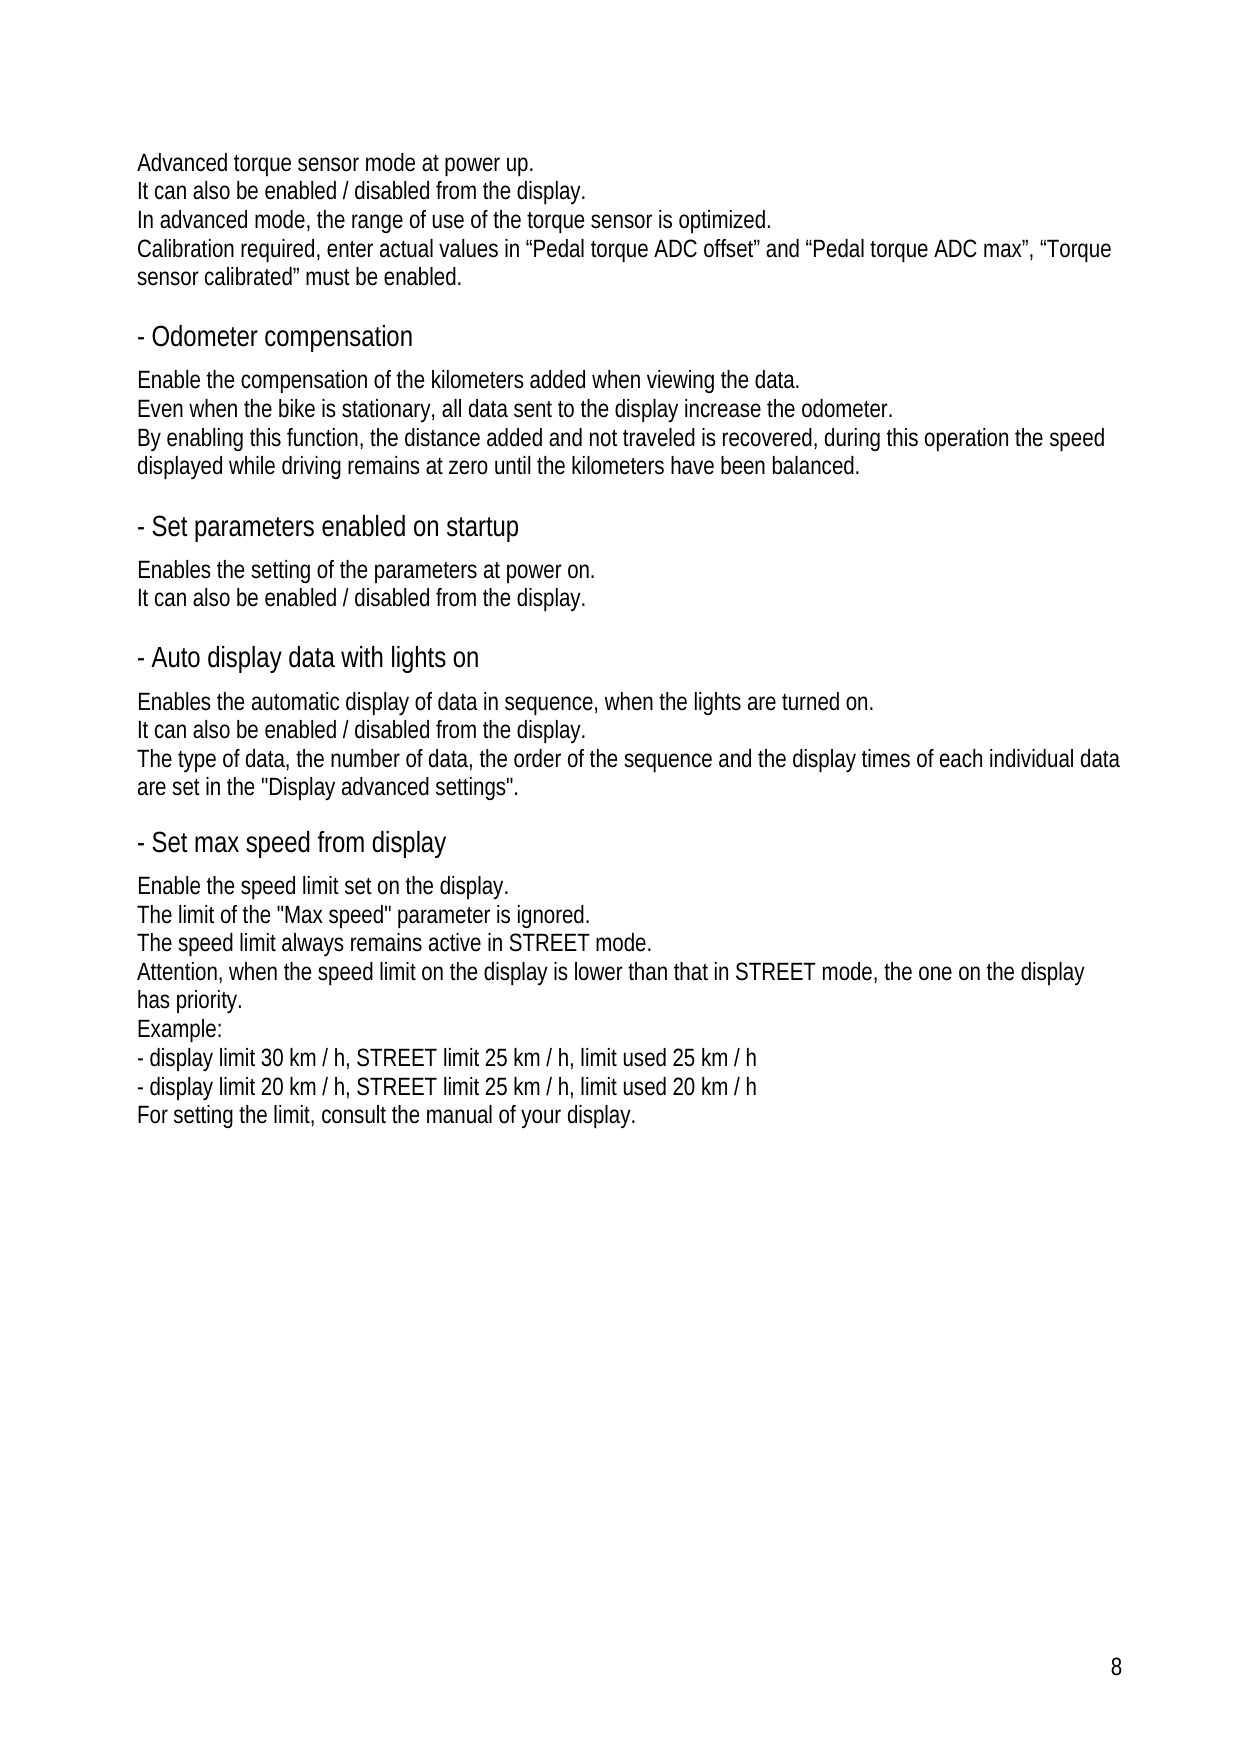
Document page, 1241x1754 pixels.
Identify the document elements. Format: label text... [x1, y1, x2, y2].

text In advanced mode, the range of use of the torque sensor is optimized. [137, 205, 1122, 233]
text Advanced torque sensor mode at power up. [137, 148, 1122, 176]
text Calibration required, enter actual values in “Pedal torque ADC offset” and “Pedal torque ADC max”, “Torque sensor calibrated” must be enabled. [137, 233, 1122, 291]
text It can also be enabled / disabled from the display. [137, 176, 1122, 205]
text - Set parameters enabled on startup [137, 509, 1122, 542]
text The speed limit always remains active in STREET mode. [137, 928, 1122, 957]
text The type of data, the number of data, the order of the sequence and the display times of each individual data are set in the "Display advanced settings". [137, 744, 1122, 801]
text - Auto display data with lights on [137, 641, 1122, 674]
text - Set max speed from display [137, 825, 1122, 858]
text - display limit 30 km / h, STREET limit 25 km / h, limit used 25 km / h [137, 1043, 1122, 1071]
text The limit of the "Max speed" parameter is ignored. [137, 899, 1122, 928]
text For setting the limit, consult the manual of your display. [137, 1100, 1122, 1129]
text Example: [137, 1014, 1122, 1043]
text - Odometer compensation [137, 319, 1122, 353]
text It can also be enabled / disabled from the display. [137, 715, 1122, 744]
text Attention, when the speed limit on the display is lower than that in STREET mode, the one on the display [137, 957, 1122, 986]
text - display limit 20 km / h, STREET limit 25 km / h, limit used 20 km / h [137, 1071, 1122, 1100]
text Even when the bike is stationary, all data sent to the display increase the odometer. [137, 394, 1122, 423]
text It can also be enabled / disabled from the display. [137, 583, 1122, 612]
text Enables the automatic display of data in sequence, when the lights are turned on. [137, 686, 1122, 715]
text By enabling this function, the distance added and not traveled is recovered, during this operation the speed displayed while driving remains at zero until the kilometers have been balanced. [137, 423, 1122, 480]
text Enable the speed limit set on the display. [137, 871, 1122, 899]
text Enables the setting of the parameters at power on. [137, 554, 1122, 583]
text Enable the compensation of the kilometers added when viewing the data. [137, 365, 1122, 394]
text has priority. [137, 986, 1122, 1014]
